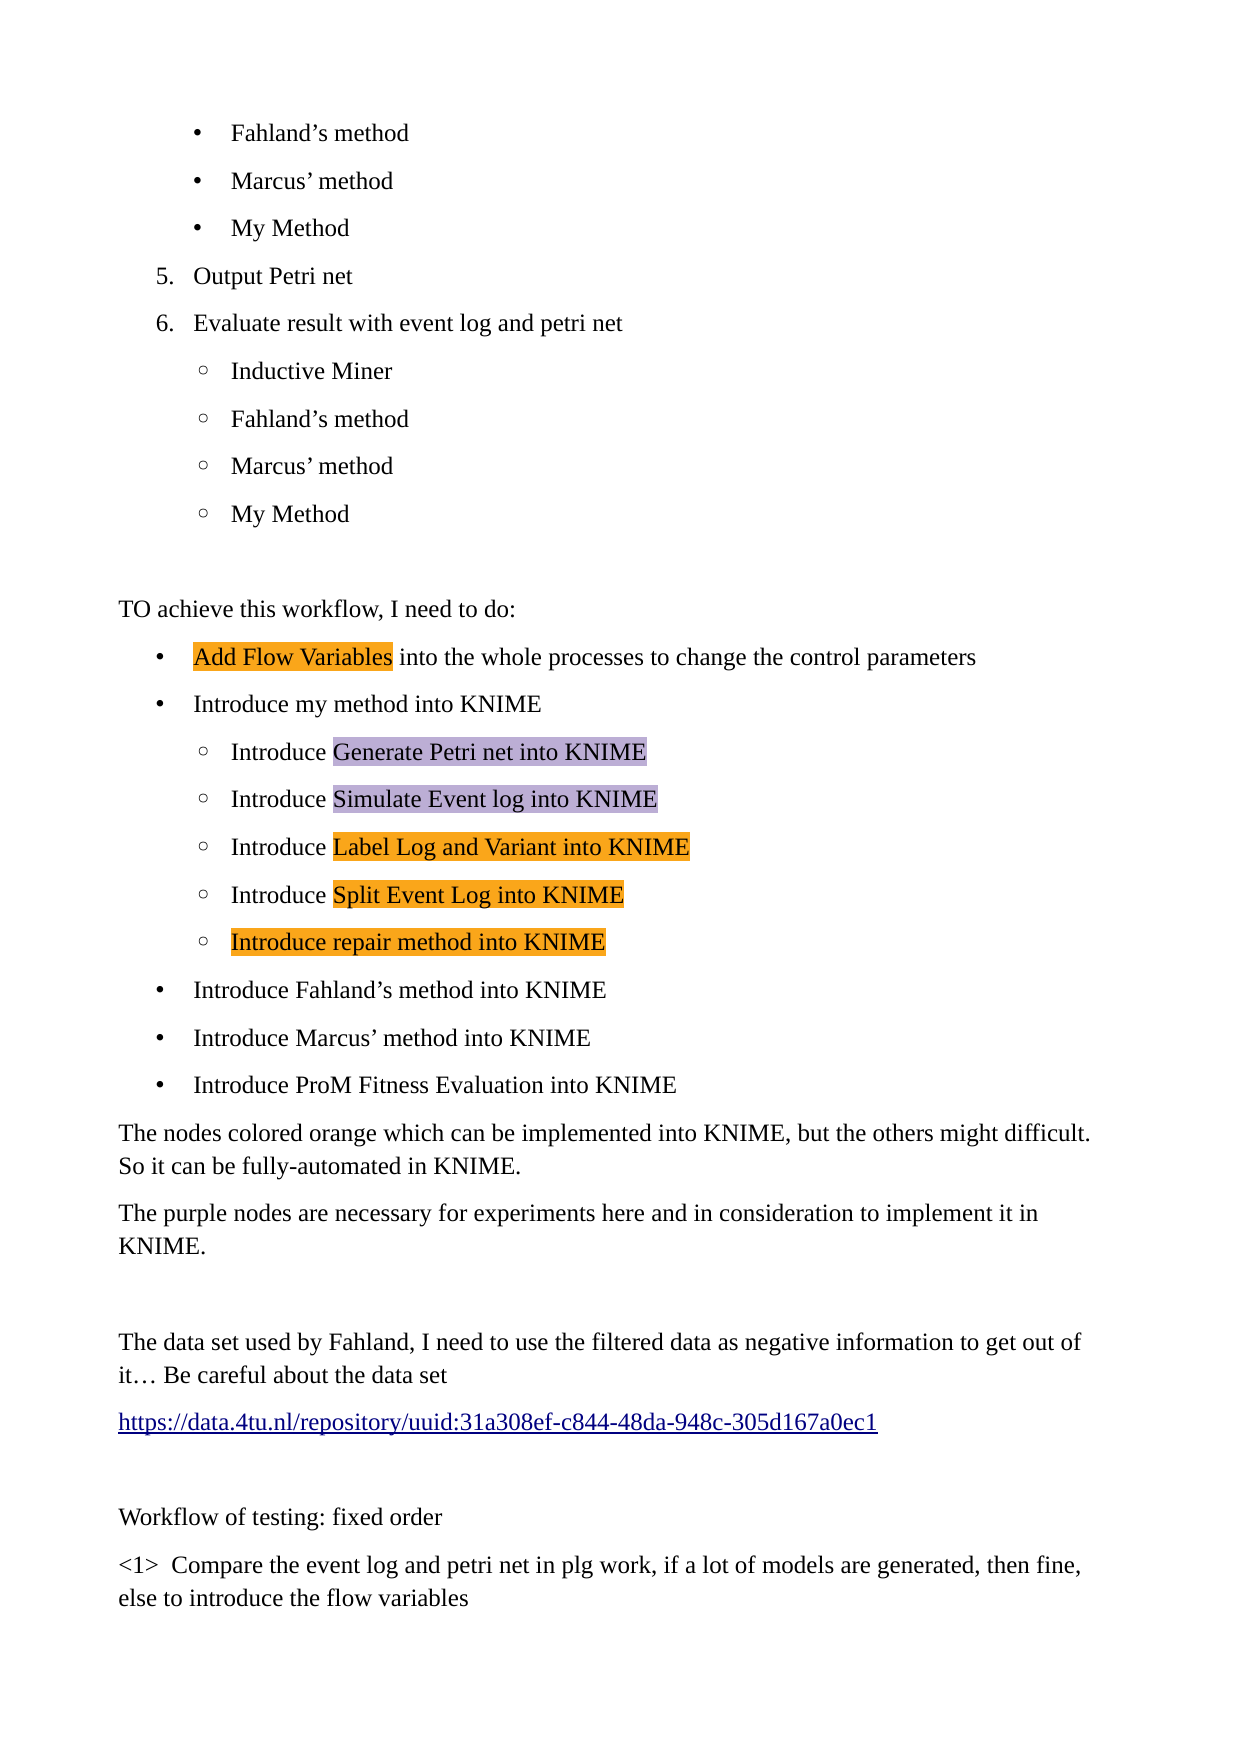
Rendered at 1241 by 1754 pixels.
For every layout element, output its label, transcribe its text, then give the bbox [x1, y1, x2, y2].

list My Method [193, 499, 1122, 528]
list Introduce Marcus’ method into KNIME [156, 1023, 1122, 1051]
list Inductive Miner [193, 356, 1122, 385]
text Workflow of testing: fixed order [118, 1502, 1122, 1531]
text https://data.4tu.nl/repository/uuid:31a308ef-c844-48da-948c-305d167a0ec1 [118, 1407, 1122, 1436]
list Introduce Generate Petri net into KNIME [193, 737, 1122, 766]
list Marcus’ method [193, 451, 1122, 480]
list Add Flow Variables into the whole processes to change the control parameters [156, 642, 1122, 671]
list Introduce my method into KNIME [156, 689, 1122, 718]
list Fahland’s method [193, 404, 1122, 432]
text The data set used by Fahland, I need to use the filtered data as negative information to get out of it… Be careful about the data set [118, 1327, 1122, 1388]
list Introduce Split Event Log into KNIME [193, 880, 1122, 908]
list Introduce Label Log and Variant into KNIME [193, 832, 1122, 861]
list Output Petri net [156, 261, 1122, 290]
list Introduce Fahland’s method into KNIME [156, 975, 1122, 1004]
list Introduce repair method into KNIME [193, 927, 1122, 956]
text TO achieve this workflow, I need to do: [118, 594, 1122, 623]
list Marcus’ method [193, 166, 1122, 194]
list Introduce ProM Fitness Evaluation into KNIME [156, 1070, 1122, 1099]
text <1> Compare the event log and petri net in plg work, if a lot of models are generated, then fine, else to introduce the flow variables [118, 1550, 1122, 1612]
text The nodes colored orange which can be implemented into KNIME, but the others might difficult. So it can be fully-automated in KNIME. [118, 1118, 1122, 1179]
list Introduce Simulate Event log into KNIME [193, 784, 1122, 813]
list My Method [193, 213, 1122, 242]
list Fahland’s method [193, 118, 1122, 147]
text The purple nodes are necessary for experiments here and in consideration to implement it in KNIME. [118, 1198, 1122, 1260]
list Evaluate result with event log and petri net [156, 308, 1122, 337]
